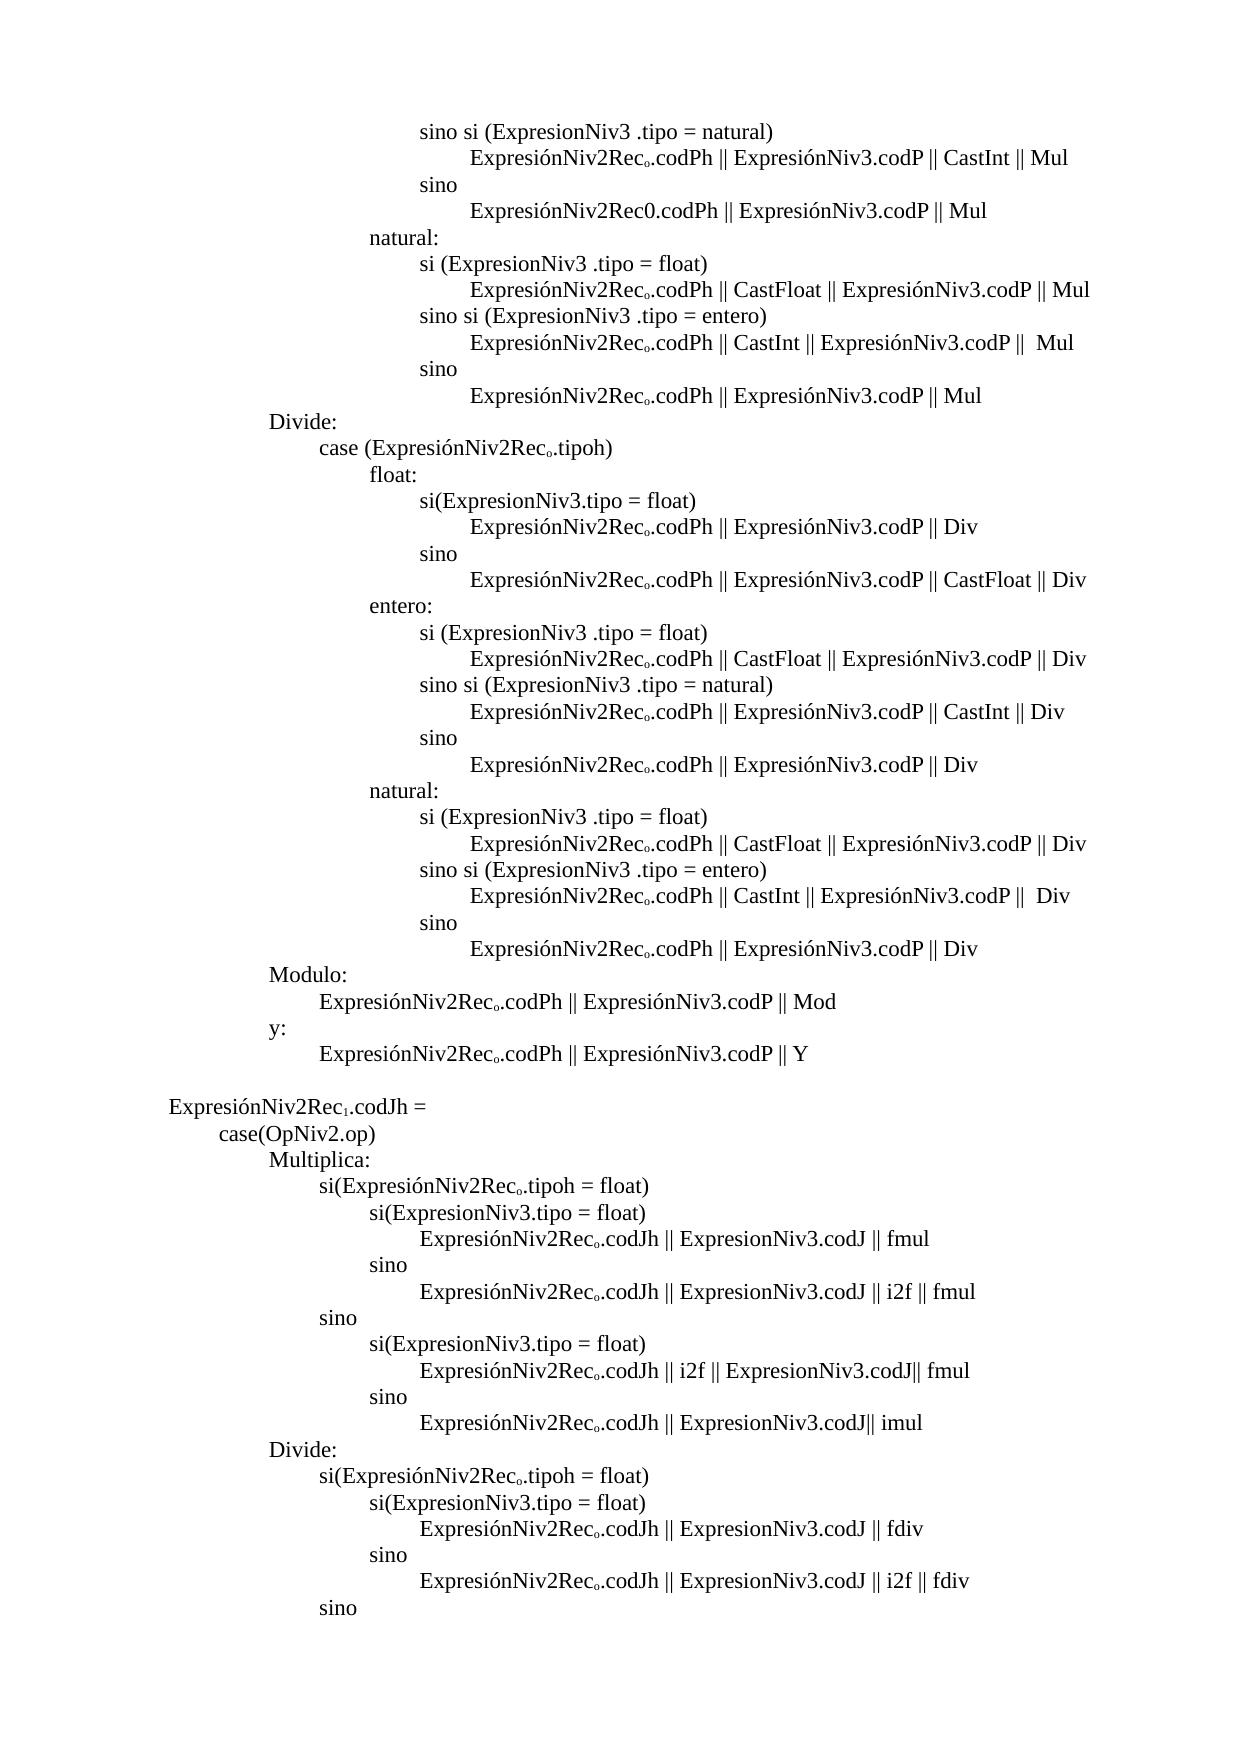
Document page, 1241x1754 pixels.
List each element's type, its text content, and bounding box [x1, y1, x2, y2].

text natural: [118, 223, 1122, 250]
text sino [118, 540, 1122, 566]
text ExpresiónNiv2Reco.codJh || ExpresionNiv3.codJ|| imul [118, 1409, 1122, 1436]
text ExpresiónNiv2Reco.codPh || ExpresiónNiv3.codP || CastInt || Div [118, 698, 1122, 724]
text ExpresiónNiv2Reco.codPh || ExpresiónNiv3.codP || Div [118, 935, 1122, 961]
text entero: [118, 592, 1122, 619]
text ExpresiónNiv2Reco.codPh || ExpresiónNiv3.codP || Div [118, 513, 1122, 540]
text natural: [118, 777, 1122, 803]
text sino [118, 355, 1122, 382]
text case (ExpresiónNiv2Reco.tipoh) [118, 434, 1122, 461]
text si (ExpresionNiv3 .tipo = float) [118, 619, 1122, 645]
text ExpresiónNiv2Reco.codPh || ExpresiónNiv3.codP || Mul [118, 382, 1122, 408]
text ExpresiónNiv2Reco.codJh || ExpresionNiv3.codJ || i2f || fmul [118, 1278, 1122, 1304]
text si (ExpresionNiv3 .tipo = float) [118, 250, 1122, 276]
text si (ExpresionNiv3 .tipo = float) [118, 803, 1122, 830]
text sino [118, 171, 1122, 197]
text ExpresiónNiv2Rec1.codJh = [118, 1093, 1122, 1119]
text ExpresiónNiv2Rec0.codPh || ExpresiónNiv3.codP || Mul [118, 197, 1122, 223]
text sino si (ExpresionNiv3 .tipo = natural) [118, 672, 1122, 698]
text Divide: [118, 408, 1122, 434]
text ExpresiónNiv2Reco.codPh || CastFloat || ExpresiónNiv3.codP || Mul [118, 276, 1122, 303]
text sino si (ExpresionNiv3 .tipo = natural) [118, 118, 1122, 144]
text si(ExpresionNiv3.tipo = float) [118, 1330, 1122, 1357]
text case(OpNiv2.op) [118, 1119, 1122, 1146]
text si(ExpresionNiv3.tipo = float) [118, 1488, 1122, 1515]
text si(ExpresionNiv3.tipo = float) [118, 487, 1122, 513]
text ExpresiónNiv2Reco.codPh || ExpresiónNiv3.codP || CastInt || Mul [118, 144, 1122, 171]
text ExpresiónNiv2Reco.codPh || ExpresiónNiv3.codP || Y [118, 1041, 1122, 1067]
text Multiplica: [118, 1146, 1122, 1172]
text float: [118, 461, 1122, 487]
text sino [118, 1594, 1122, 1620]
text ExpresiónNiv2Reco.codPh || ExpresiónNiv3.codP || Div [118, 751, 1122, 777]
text sino si (ExpresionNiv3 .tipo = entero) [118, 856, 1122, 882]
text ExpresiónNiv2Reco.codJh || i2f || ExpresionNiv3.codJ|| fmul [118, 1357, 1122, 1383]
text sino [118, 1383, 1122, 1409]
text sino [118, 1251, 1122, 1278]
text ExpresiónNiv2Reco.codJh || ExpresionNiv3.codJ || fdiv [118, 1515, 1122, 1541]
text si(ExpresiónNiv2Reco.tipoh = float) [118, 1462, 1122, 1488]
text Divide: [118, 1436, 1122, 1462]
text sino [118, 1304, 1122, 1330]
text ExpresiónNiv2Reco.codPh || CastFloat || ExpresiónNiv3.codP || Div [118, 645, 1122, 672]
text Modulo: [118, 961, 1122, 988]
text ExpresiónNiv2Reco.codPh || ExpresiónNiv3.codP || Mod [118, 988, 1122, 1014]
text sino [118, 724, 1122, 751]
text ExpresiónNiv2Reco.codJh || ExpresionNiv3.codJ || i2f || fdiv [118, 1568, 1122, 1594]
text si(ExpresionNiv3.tipo = float) [118, 1199, 1122, 1225]
text si(ExpresiónNiv2Reco.tipoh = float) [118, 1172, 1122, 1199]
text ExpresiónNiv2Reco.codPh || CastFloat || ExpresiónNiv3.codP || Div [118, 830, 1122, 856]
text ExpresiónNiv2Reco.codJh || ExpresionNiv3.codJ || fmul [118, 1225, 1122, 1251]
text sino si (ExpresionNiv3 .tipo = entero) [118, 303, 1122, 329]
text sino [118, 1541, 1122, 1568]
text ExpresiónNiv2Reco.codPh || ExpresiónNiv3.codP || CastFloat || Div [118, 566, 1122, 592]
text sino [118, 909, 1122, 935]
text ExpresiónNiv2Reco.codPh || CastInt || ExpresiónNiv3.codP || Div [118, 882, 1122, 909]
text y: [118, 1014, 1122, 1041]
text ExpresiónNiv2Reco.codPh || CastInt || ExpresiónNiv3.codP || Mul [118, 329, 1122, 355]
